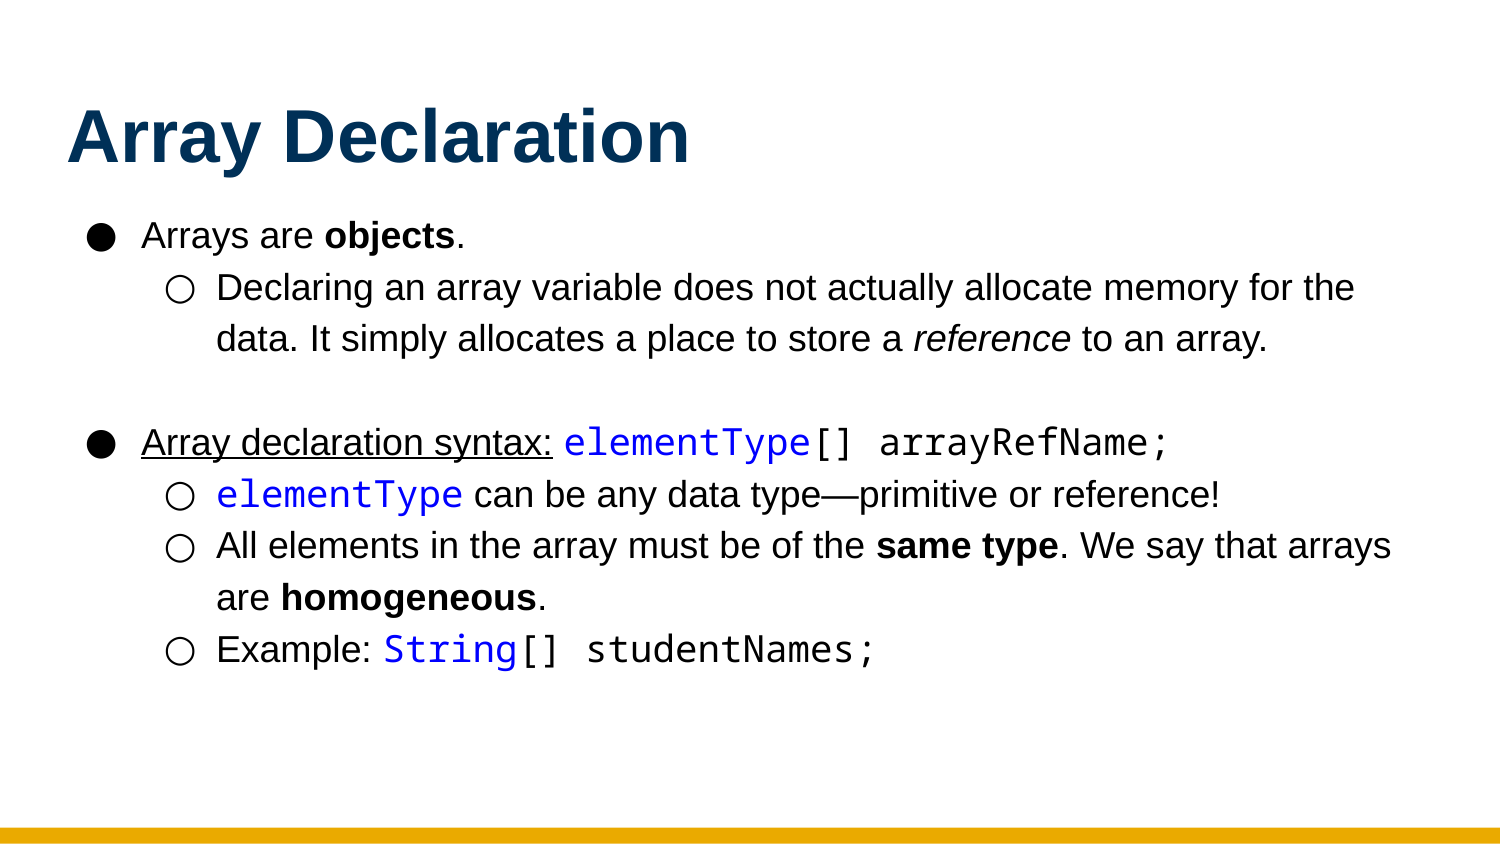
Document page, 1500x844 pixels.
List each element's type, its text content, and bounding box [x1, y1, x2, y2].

title Array Declaration [51, 72, 1449, 189]
text_box Arrays are objects. Declaring an array variable does not actually allocate memory for the data. It simply allocates a place to store a reference to an array. Array declaration syntax: elementType[] arrayRefName; elementType can be any data type—primitive or reference! All elements in the array must be of the same type. We say that arrays are homogeneous. Example: String[] studentNames; [51, 189, 1449, 807]
